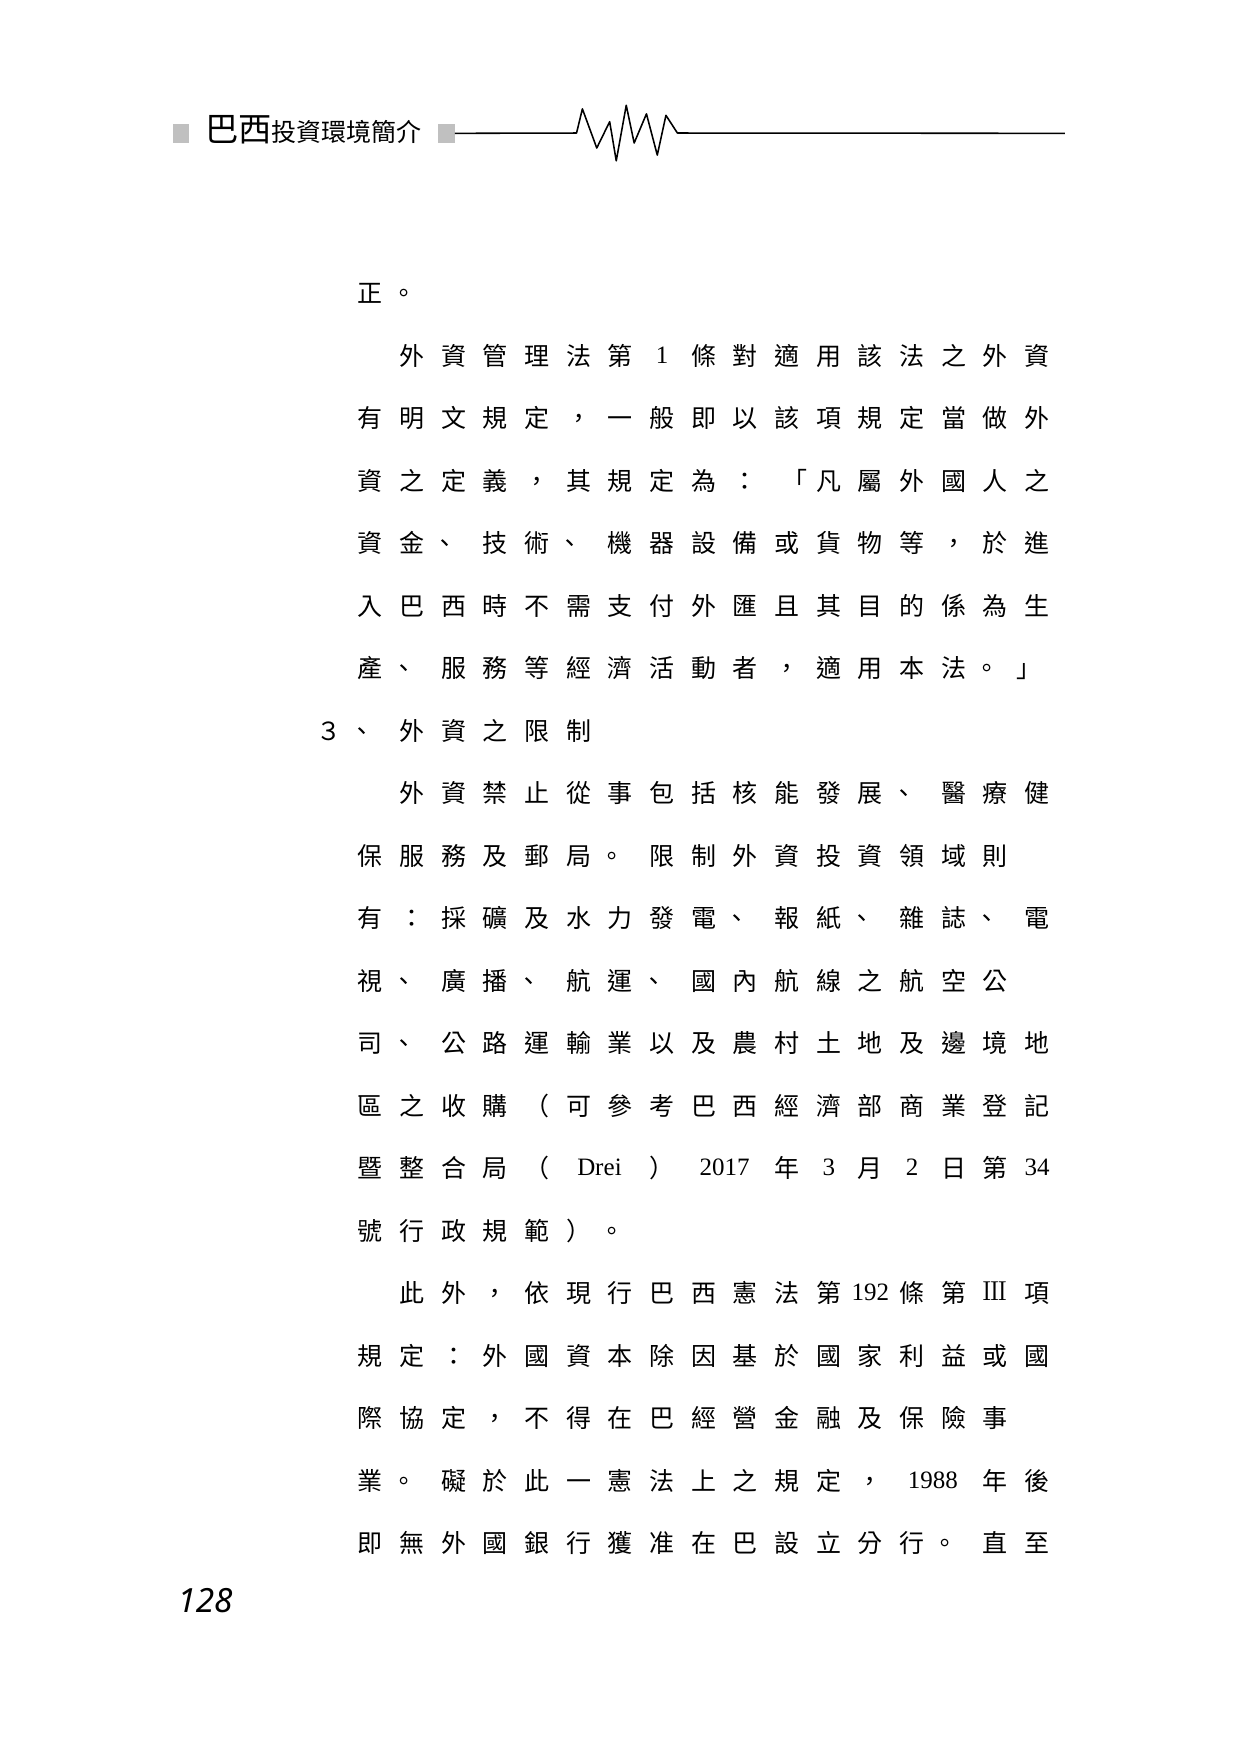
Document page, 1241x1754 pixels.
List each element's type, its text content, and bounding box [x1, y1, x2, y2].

text 外資禁止從事包括核能發展、醫療健保服務及郵局。限制外資投資領域則有：採礦及水力發電、報紙、雜誌、電視、廣播、航運、國內航線之航空公司、公路運輸業以及農村土地及邊境地區之收購（可參考巴西經濟部商業登記暨整合局（Drei）2017年3月2日第34號行政規範）。 [330, 750, 1058, 1250]
text 此外，依現行巴西憲法第192條第Ⅲ項規定：外國資本除因基於國家利益或國際協定，不得在巴經營金融及保險事業。礙於此一憲法上之規定，1988年後即無外國銀行獲准在巴設立分行。直至 [330, 1250, 1058, 1563]
text ３、外資之限制 [281, 688, 1058, 750]
text 外資管理法第1條對適用該法之外資有明文規定，一般即以該項規定當做外資之定義，其規定為：「凡屬外國人之資金、技術、機器設備或貨物等，於進入巴西時不需支付外匯且其目的係為生產、服務等經濟活動者，適用本法。」 [330, 313, 1058, 688]
text 正。 [330, 250, 1058, 313]
